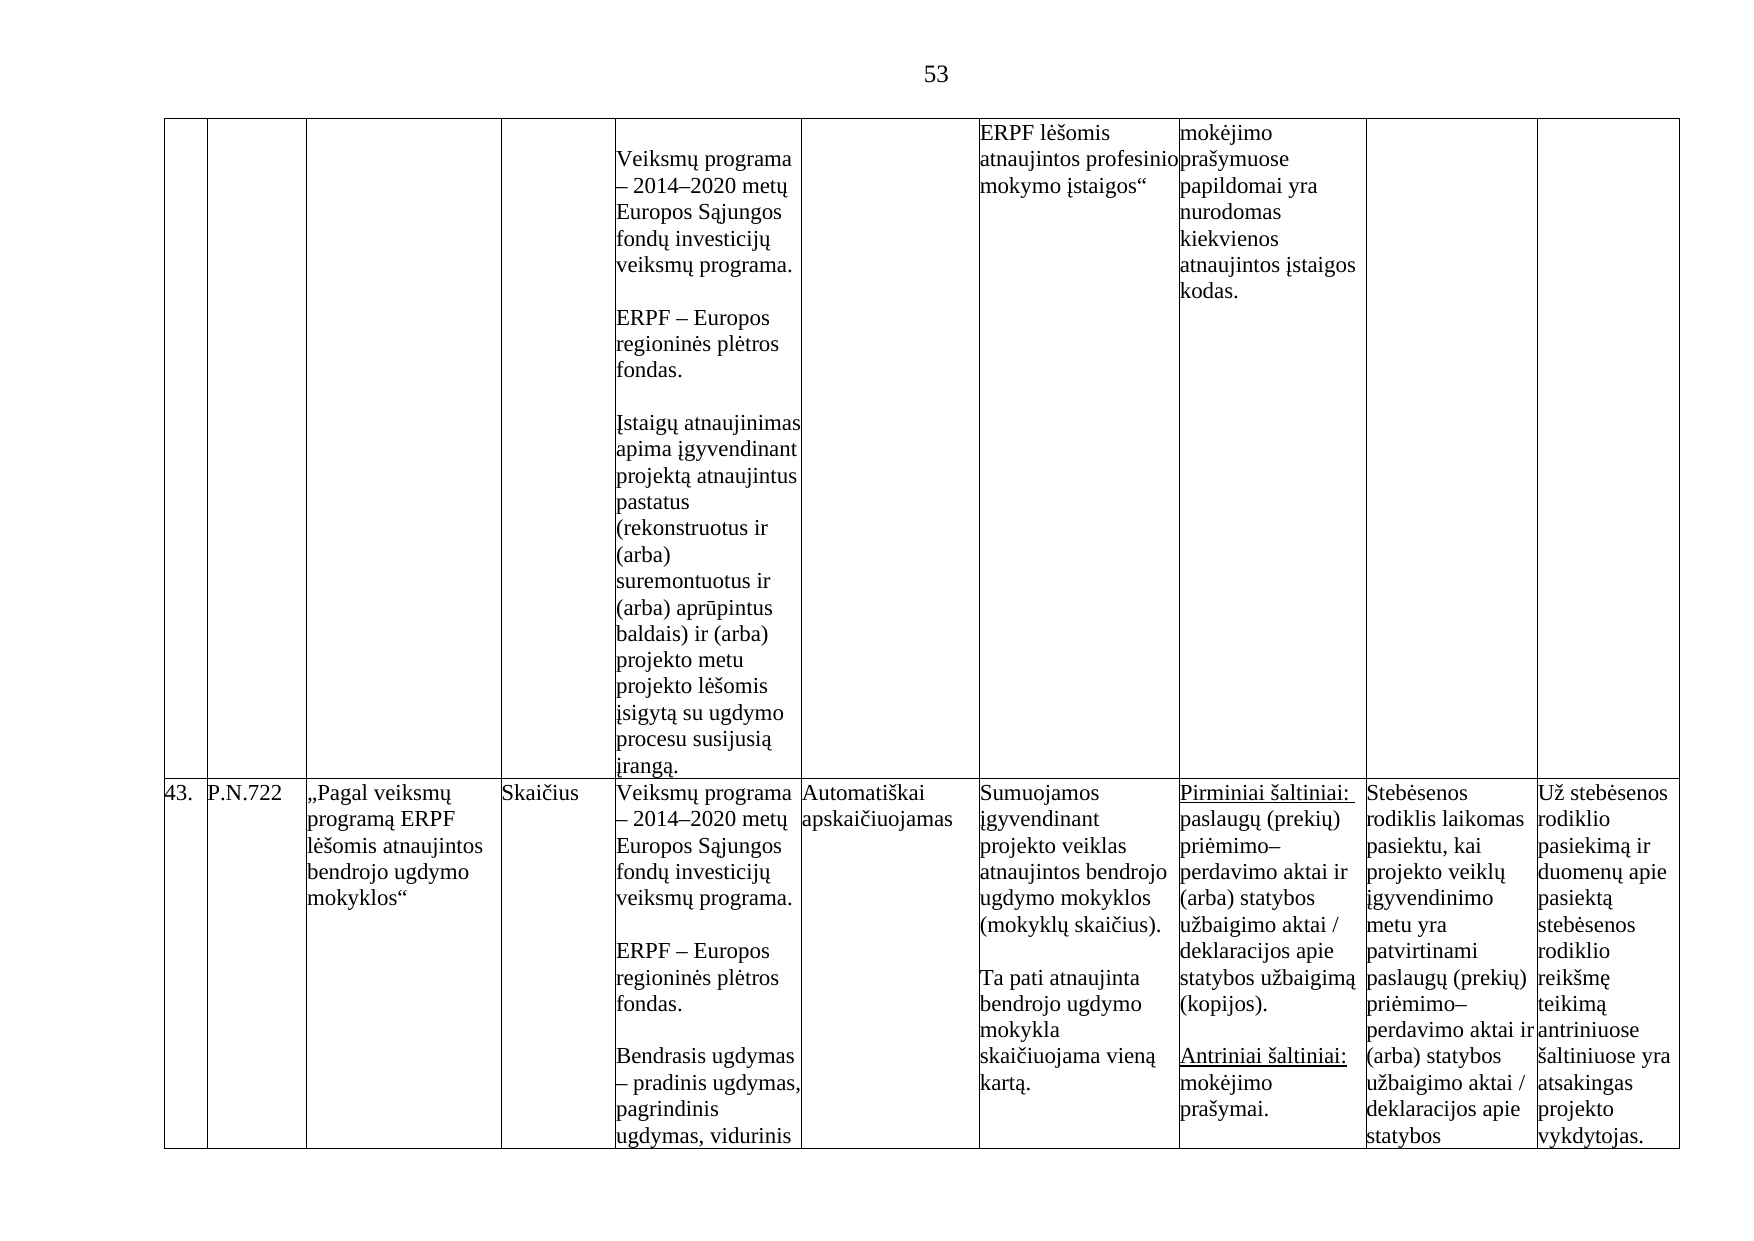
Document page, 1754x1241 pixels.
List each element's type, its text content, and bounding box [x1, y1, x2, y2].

table_cell [208, 119, 306, 778]
table_cell [307, 119, 501, 778]
table_cell [1538, 119, 1679, 778]
table_cell [1367, 119, 1537, 778]
table_cell 43. [165, 779, 207, 1148]
table_cell [165, 119, 207, 778]
table_cell P.N.722 [208, 779, 306, 1148]
table_cell Pirminiai šaltiniai: paslaugų (prekių) priėmimo–perdavimo aktai ir (arba) statybos užbaigimo aktai / deklaracijos apie statybos užbaigimą (kopijos). Antriniai šaltiniai: mokėjimo prašymai. [1180, 779, 1366, 1148]
table_cell „Pagal veiksmų programą ERPF lėšomis atnaujintos bendrojo ugdymo mokyklos“ [307, 779, 501, 1148]
table_cell mokėjimo prašymuose papildomai yra nurodomas kiekvienos atnaujintos įstaigos kodas. [1180, 119, 1366, 778]
table_cell Už stebėsenos rodiklio pasiekimą ir duomenų apie pasiektą stebėsenos rodiklio reikšmę teikimą antriniuose šaltiniuose yra atsakingas projekto vykdytojas. [1538, 779, 1679, 1148]
table_cell Skaičius [502, 779, 615, 1148]
table_cell Sumuojamos įgyvendinant projekto veiklas atnaujintos bendrojo ugdymo mokyklos (mokyklų skaičius). Ta pati atnaujinta bendrojo ugdymo mokykla skaičiuojama vieną kartą. [980, 779, 1179, 1148]
table_cell Automatiškai apskaičiuojamas [802, 779, 979, 1148]
table_cell [502, 119, 615, 778]
table_cell [802, 119, 979, 778]
table_cell Veiksmų programa – 2014–2020 metų Europos Sąjungos fondų investicijų veiksmų programa. ERPF – Europos regioninės plėtros fondas. Bendrasis ugdymas – pradinis ugdymas, pagrindinis ugdymas, vidurinis [616, 779, 801, 1148]
table_cell Stebėsenos rodiklis laikomas pasiektu, kai projekto veiklų įgyvendinimo metu yra patvirtinami paslaugų (prekių) priėmimo–perdavimo aktai ir (arba) statybos užbaigimo aktai / deklaracijos apie statybos [1367, 779, 1537, 1148]
table_cell ERPF lėšomis atnaujintos profesinio mokymo įstaigos“ [980, 119, 1179, 778]
table_cell Veiksmų programa – 2014–2020 metų Europos Sąjungos fondų investicijų veiksmų programa. ERPF – Europos regioninės plėtros fondas. Įstaigų atnaujinimas apima įgyvendinant projektą atnaujintus pastatus (rekonstruotus ir (arba) suremontuotus ir (arba) aprūpintus baldais) ir (arba) projekto metu projekto lėšomis įsigytą su ugdymo procesu susijusią įrangą. [616, 119, 801, 778]
